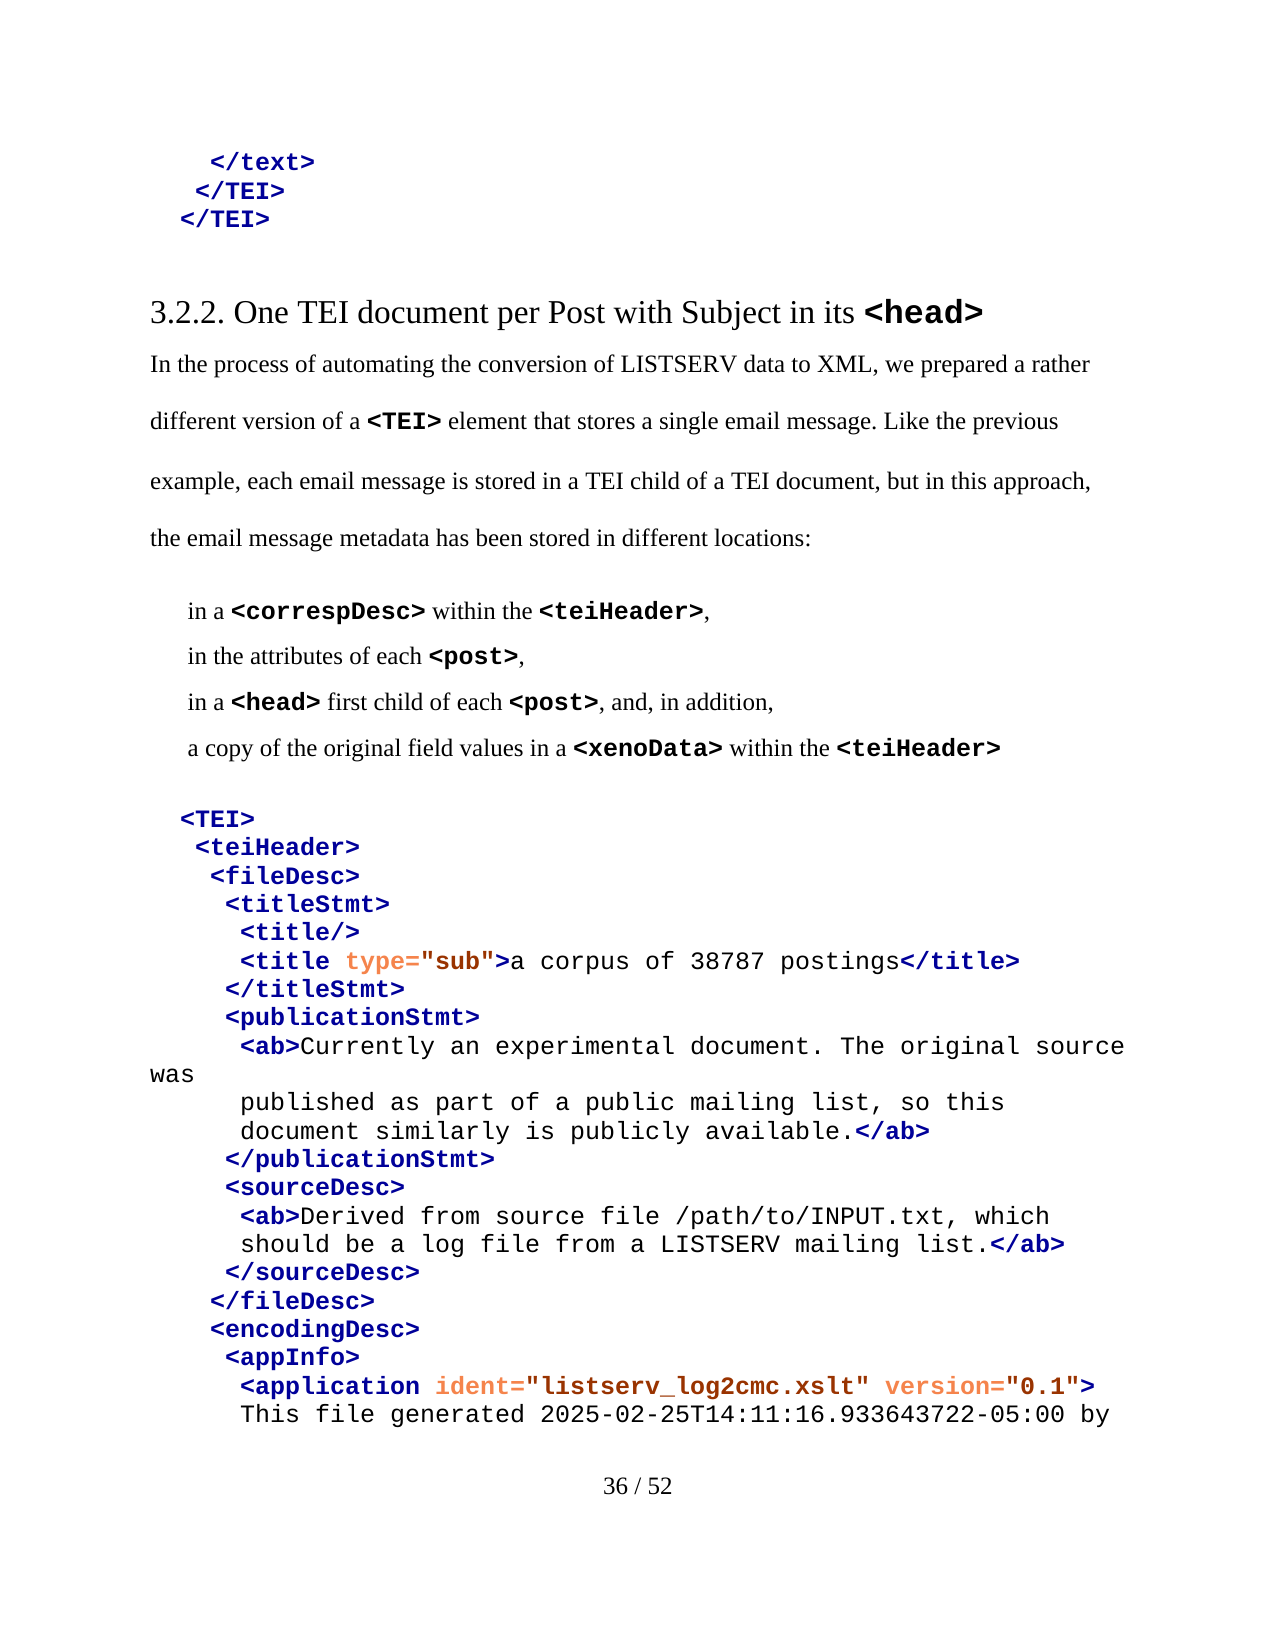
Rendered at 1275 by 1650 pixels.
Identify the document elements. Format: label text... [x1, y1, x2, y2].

list in a <head> first child of each <post>, and, in addition, [187, 687, 1125, 718]
list in a <correspDesc> within the <teiHeader>, [187, 596, 1125, 627]
text In the process of automating the conversion of LISTSERV data to XML, we prepared a rather different version of a <TEI> element that stores a single email message. Like the previous example, each email message is stored in a TEI child of a TEI document, but in this approach, the email message metadata has been stored in different locations: [150, 349, 1125, 552]
list in the attributes of each <post>, [187, 641, 1125, 672]
text </text> </TEI> </TEI> [150, 150, 1125, 263]
list a copy of the original field values in a <xenoData> within the <teiHeader> [187, 733, 1125, 763]
subtitle 3.2.2. One TEI document per Post with Subject in its <head> [150, 293, 1125, 334]
text <TEI> <teiHeader> <fileDesc> <titleStmt> <title/> <title type="sub">a corpus of 38787 postings</title> </titleStmt> <publicationStmt> <ab>Currently an experimental document. The original source was published as part of a public mailing list, so this document similarly is publicly available.</ab> </publicationStmt> <sourceDesc> <ab>Derived from source file /path/to/INPUT.txt, which should be a log file from a LISTSERV mailing list.</ab> </sourceDesc> </fileDesc> <encodingDesc> <appInfo> <application ident="listserv_log2cmc.xslt" version="0.1"> This file generated 2025-02-25T14:11:16.933643722-05:00 by [150, 778, 1125, 1430]
